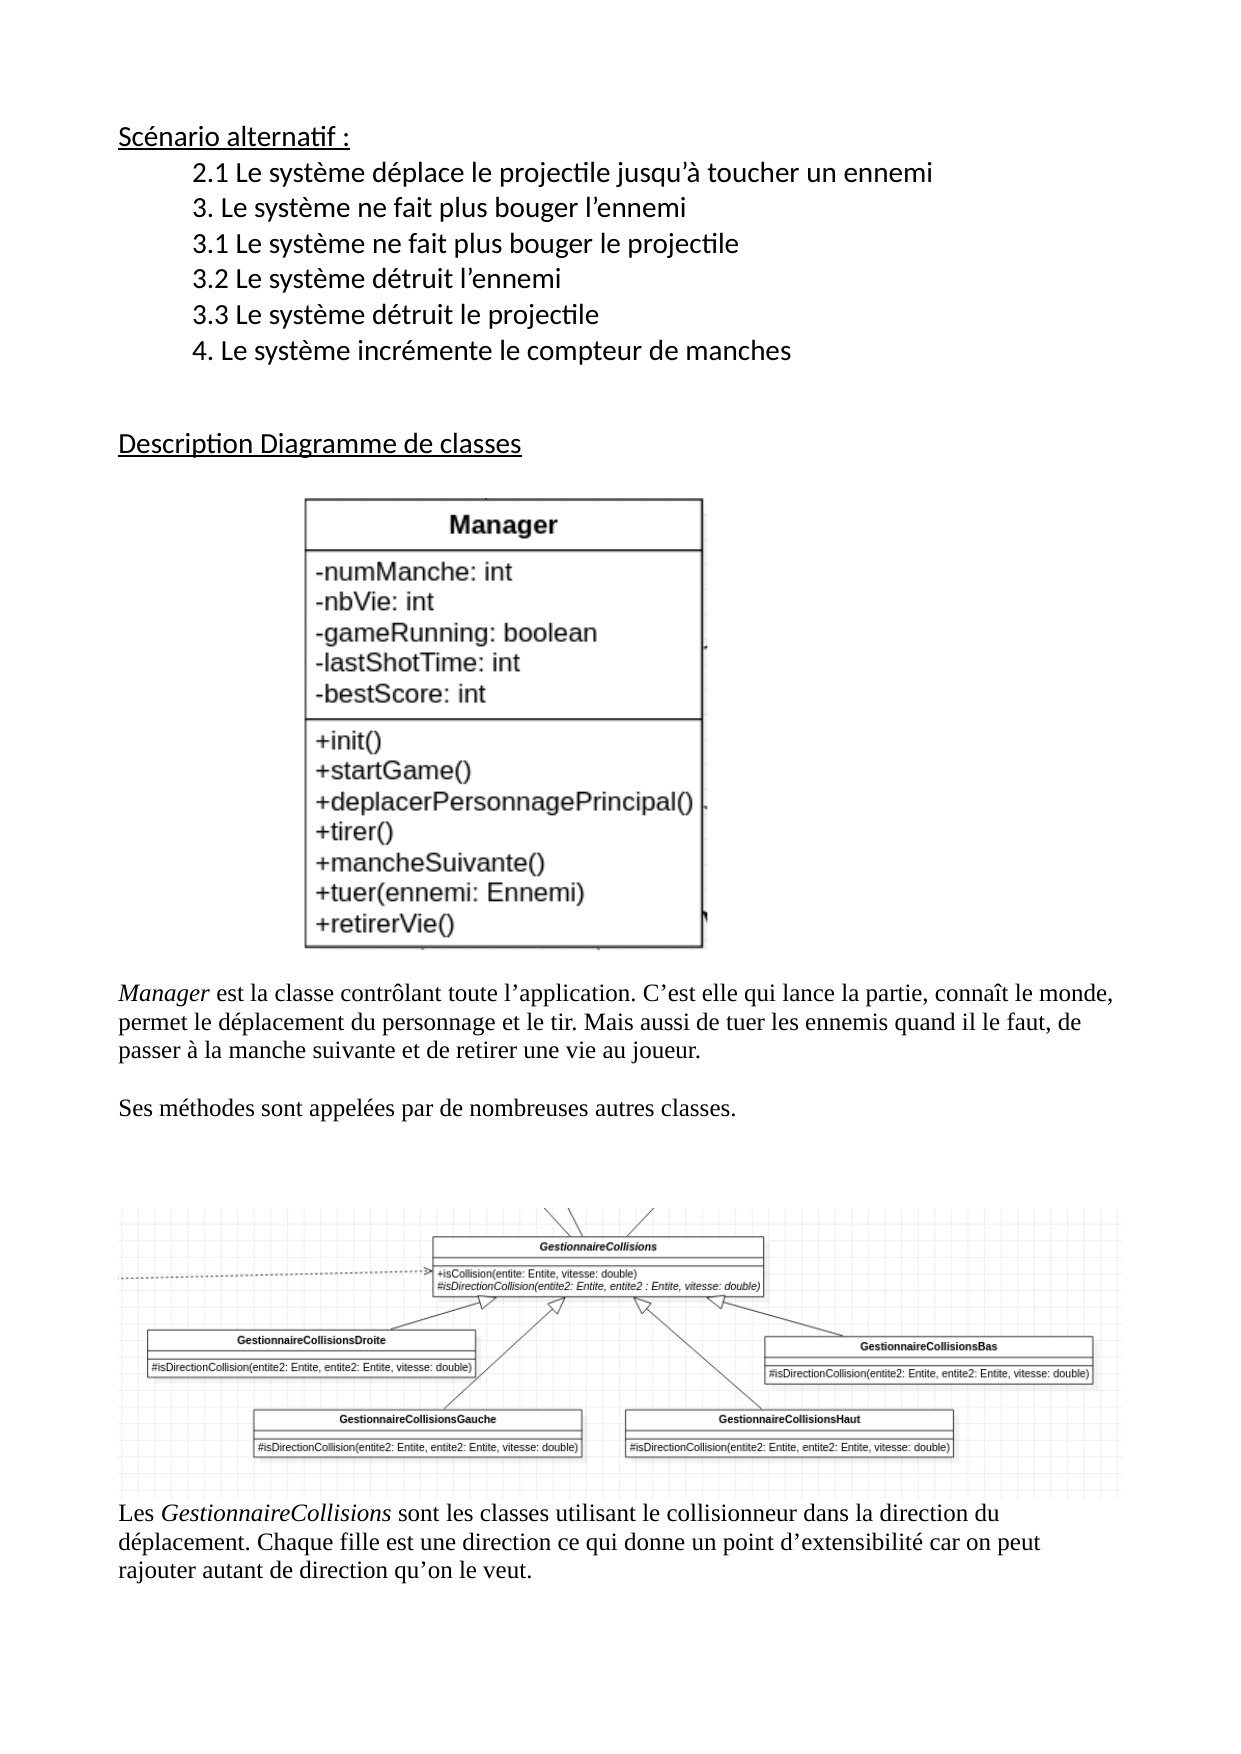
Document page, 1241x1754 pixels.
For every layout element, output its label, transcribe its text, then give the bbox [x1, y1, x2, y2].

text Les GestionnaireCollisions sont les classes utilisant le collisionneur dans la direction du déplacement. Chaque fille est une direction ce qui donne un point d’extensibilité car on peut rajouter autant de direction qu’on le veut. [118, 1499, 1122, 1584]
text 3.2 Le système détruit l’ennemi [118, 261, 1122, 296]
text Description Diagramme de classes [118, 425, 1122, 461]
text Manager est la classe contrôlant toute l’application. C’est elle qui lance la partie, connaît le monde, permet le déplacement du personnage et le tir. Mais aussi de tuer les ennemis quand il le faut, de passer à la manche suivante et de retirer une vie au joueur. [118, 978, 1122, 1064]
text 4. Le système incrémente le compteur de manches [118, 332, 1122, 367]
picture [118, 1208, 1123, 1499]
text 3.3 Le système détruit le projectile [118, 296, 1122, 332]
text 2.1 Le système déplace le projectile jusqu’à toucher un ennemi [118, 154, 1122, 189]
text 3. Le système ne fait plus bouger l’ennemi [118, 189, 1122, 225]
text 3.1 Le système ne fait plus bouger le projectile [118, 225, 1122, 261]
text Scénario alternatif : [118, 118, 1122, 154]
picture [304, 498, 708, 950]
text Ses méthodes sont appelées par de nombreuses autres classes. [118, 1093, 1122, 1122]
